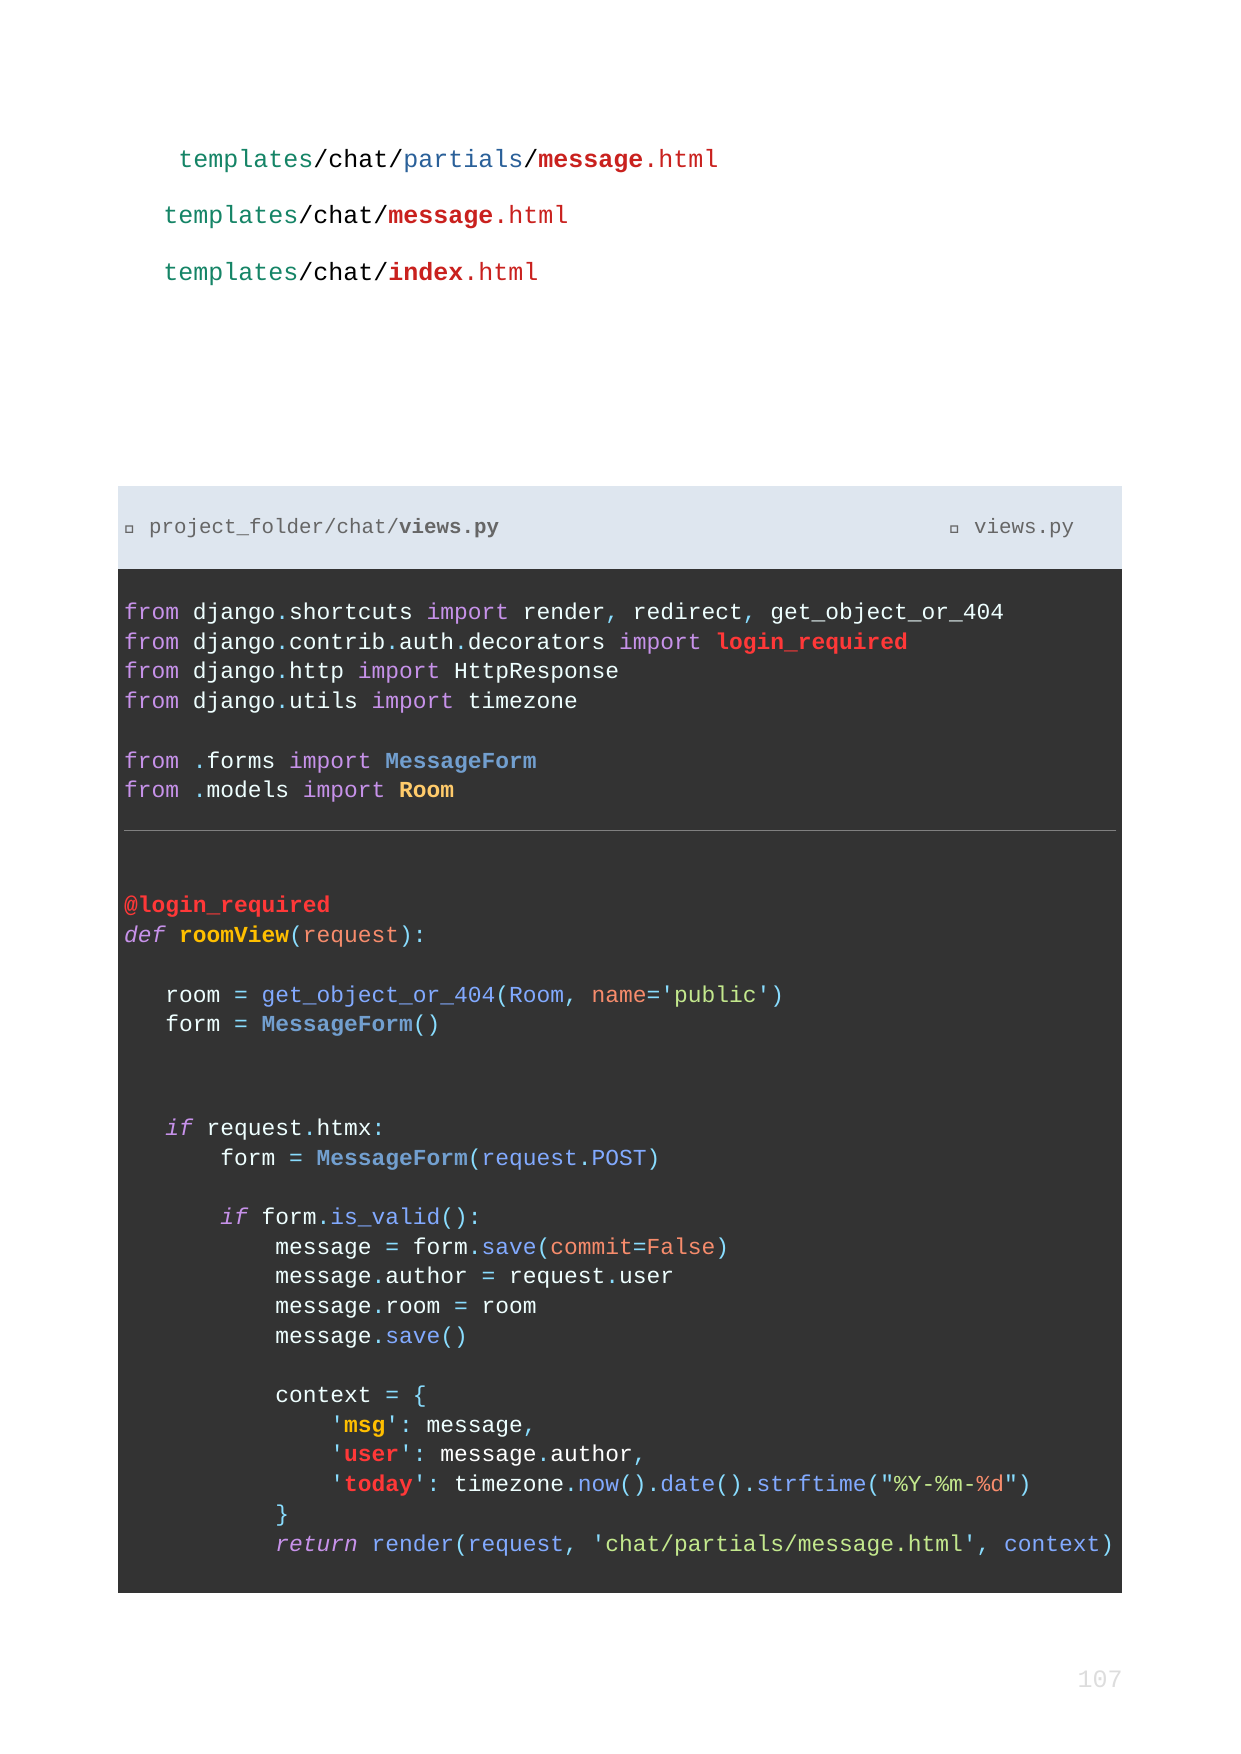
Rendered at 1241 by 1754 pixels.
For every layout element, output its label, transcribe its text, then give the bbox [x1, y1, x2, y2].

table_header 📝 project_folder/chat/views.py 🐍 views.py [118, 486, 1122, 569]
text templates/chat/message.html [118, 203, 1122, 231]
text templates/chat/index.html [118, 231, 1122, 288]
table_cell from django.shortcuts import render, redirect, get_object_or_404 from django.contrib.auth.decorators import login_required from django.http import HttpResponse from django.utils import timezone from .forms import MessageForm from .models import Room @login_required def roomView(request): room = get_object_or_404(Room, name='public') form = MessageForm() if request.htmx: form = MessageForm(request.POST) if form.is_valid(): message = form.save(commit=False) message.author = request.user message.room = room message.save() context = { 'msg': message, 'user': message.author, 'today': timezone.now().date().strftime("%Y-%m-%d") } return render(request, 'chat/partials/message.html', context) [118, 569, 1122, 1593]
text templates/chat/partials/message.html [118, 118, 1122, 203]
